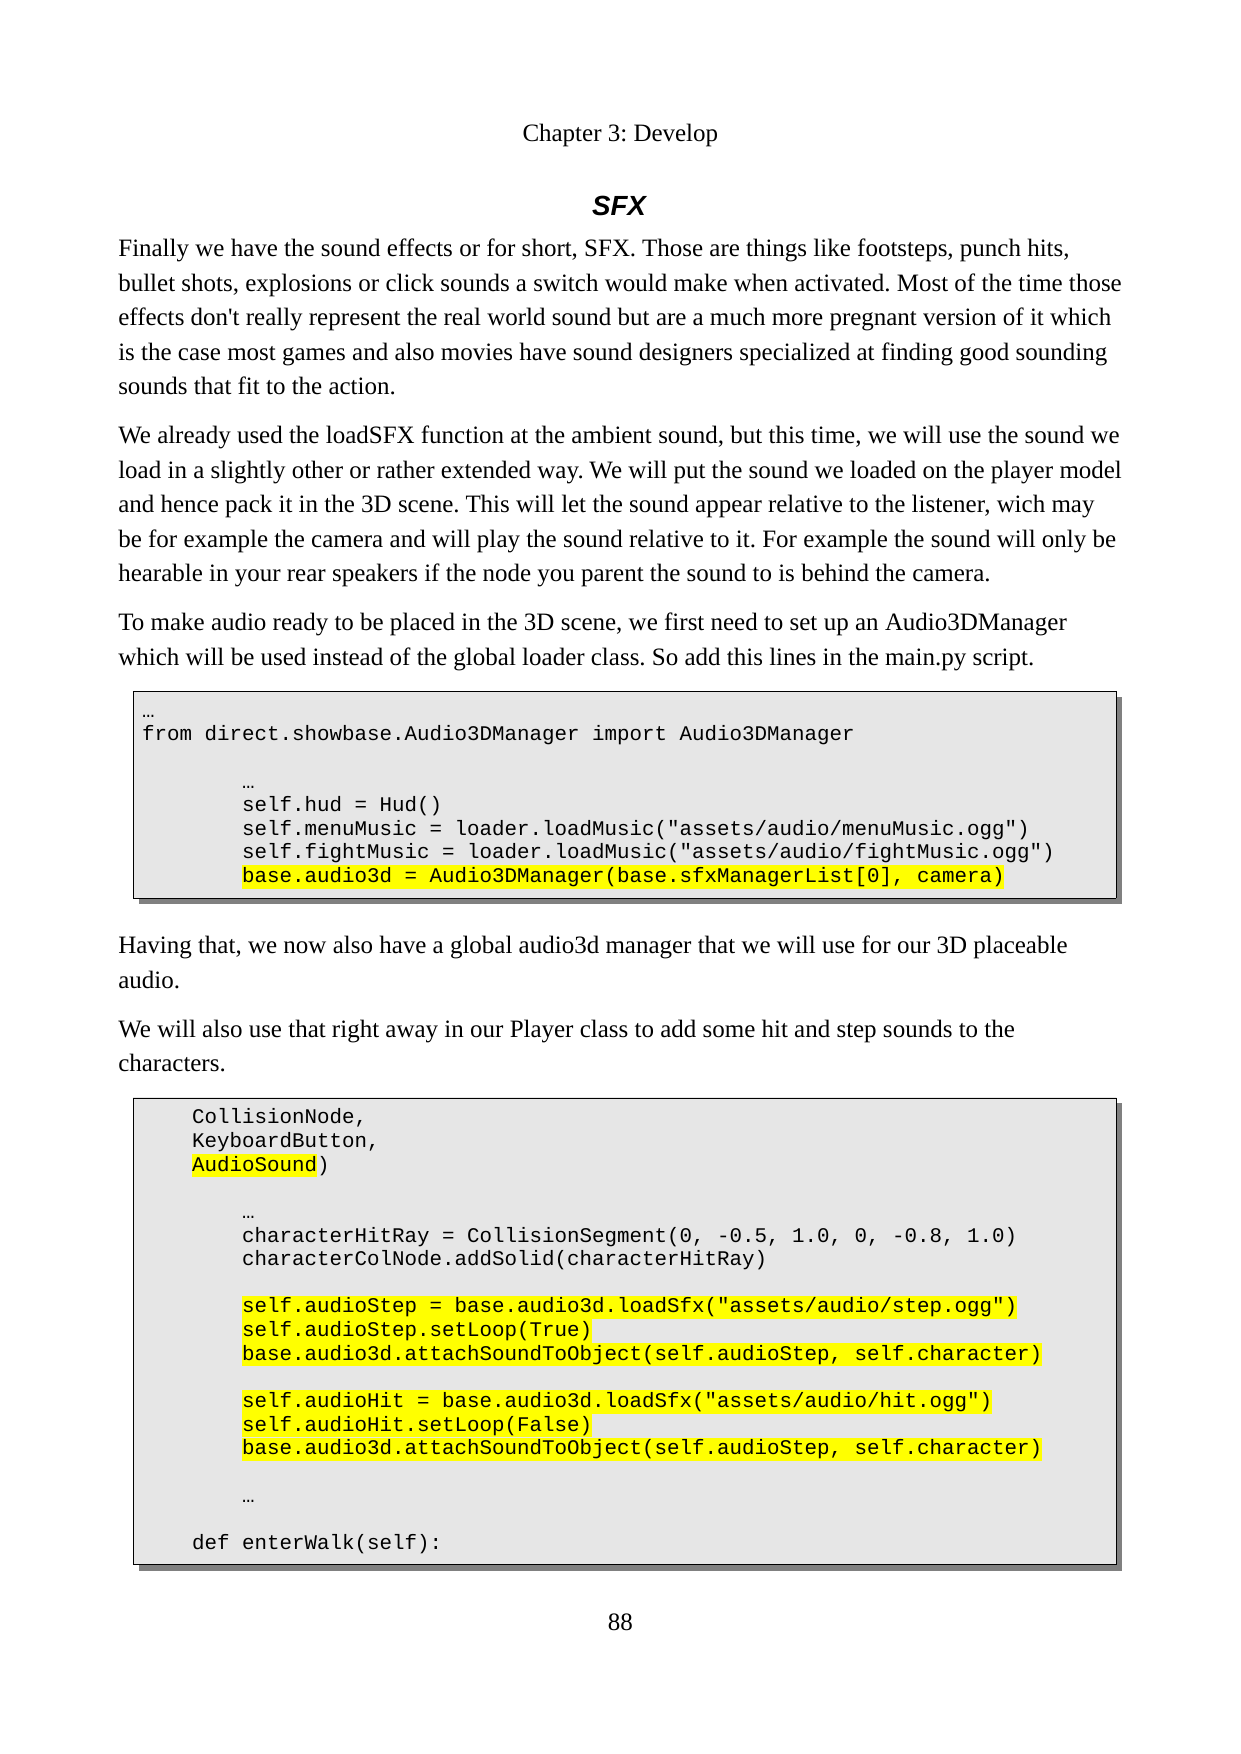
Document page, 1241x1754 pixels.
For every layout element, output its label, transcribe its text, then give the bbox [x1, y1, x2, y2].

text We will also use that right away in our Player class to add some hit and step sounds to the characters. [118, 1014, 1122, 1077]
subtitle SFX [118, 189, 1122, 221]
text base.audio3d = Audio3DManager(base.sfxManagerList[0], camera) [134, 856, 1116, 898]
text To make audio ready to be placed in the 3D scene, we first need to set up an Audio3DManager which will be used instead of the global loader class. So add this lines in the main.py script. [118, 607, 1122, 670]
text We already used the loadSFX function at the ambient sound, but this time, we will use the sound we load in a slightly other or rather extended way. We will put the sound we loaded on the player model and hence pack it in the 3D scene. This will let the sound appear relative to the listener, wich may be for example the camera and will play the sound relative to it. For example the sound will only be hearable in your rear speakers if the node you parent the sound to is behind the camera. [118, 420, 1122, 587]
text KeyboardButton, [134, 1121, 1116, 1145]
text base.audio3d.attachSoundToObject(self.audioStep, self.character) [134, 1334, 1116, 1357]
text def enterWalk(self): [134, 1523, 1116, 1564]
text … [134, 692, 1116, 714]
text … [134, 762, 1116, 785]
text self.menuMusic = loader.loadMusic("assets/audio/menuMusic.ogg") [134, 809, 1116, 833]
text CollisionNode, [134, 1099, 1116, 1121]
text from direct.showbase.Audio3DManager import Audio3DManager [134, 714, 1116, 738]
text self.audioStep.setLoop(True) [134, 1310, 1116, 1334]
text self.audioHit = base.audio3d.loadSfx("assets/audio/hit.ogg") [134, 1381, 1116, 1405]
text self.audioStep = base.audio3d.loadSfx("assets/audio/step.ogg") [134, 1287, 1116, 1310]
text base.audio3d.attachSoundToObject(self.audioStep, self.character) [134, 1428, 1116, 1452]
text Having that, we now also have a global audio3d manager that we will use for our 3D placeable audio. [118, 930, 1122, 993]
text Finally we have the sound effects or for short, SFX. Those are things like footsteps, punch hits, bullet shots, explosions or click sounds a switch would make when activated. Most of the time those effects don't really represent the real world sound but are a much more pregnant version of it which is the case most games and also movies have sound designers specialized at finding good sounding sounds that fit to the action. [118, 233, 1122, 400]
text characterColNode.addSolid(characterHitRay) [134, 1239, 1116, 1263]
text characterHitRay = CollisionSegment(0, -0.5, 1.0, 0, -0.8, 1.0) [134, 1216, 1116, 1239]
text self.audioHit.setLoop(False) [134, 1405, 1116, 1428]
text self.hud = Hud() [134, 785, 1116, 809]
text AudioSound) [134, 1145, 1116, 1168]
text … [134, 1476, 1116, 1499]
text … [134, 1192, 1116, 1216]
text self.fightMusic = loader.loadMusic("assets/audio/fightMusic.ogg") [134, 833, 1116, 856]
